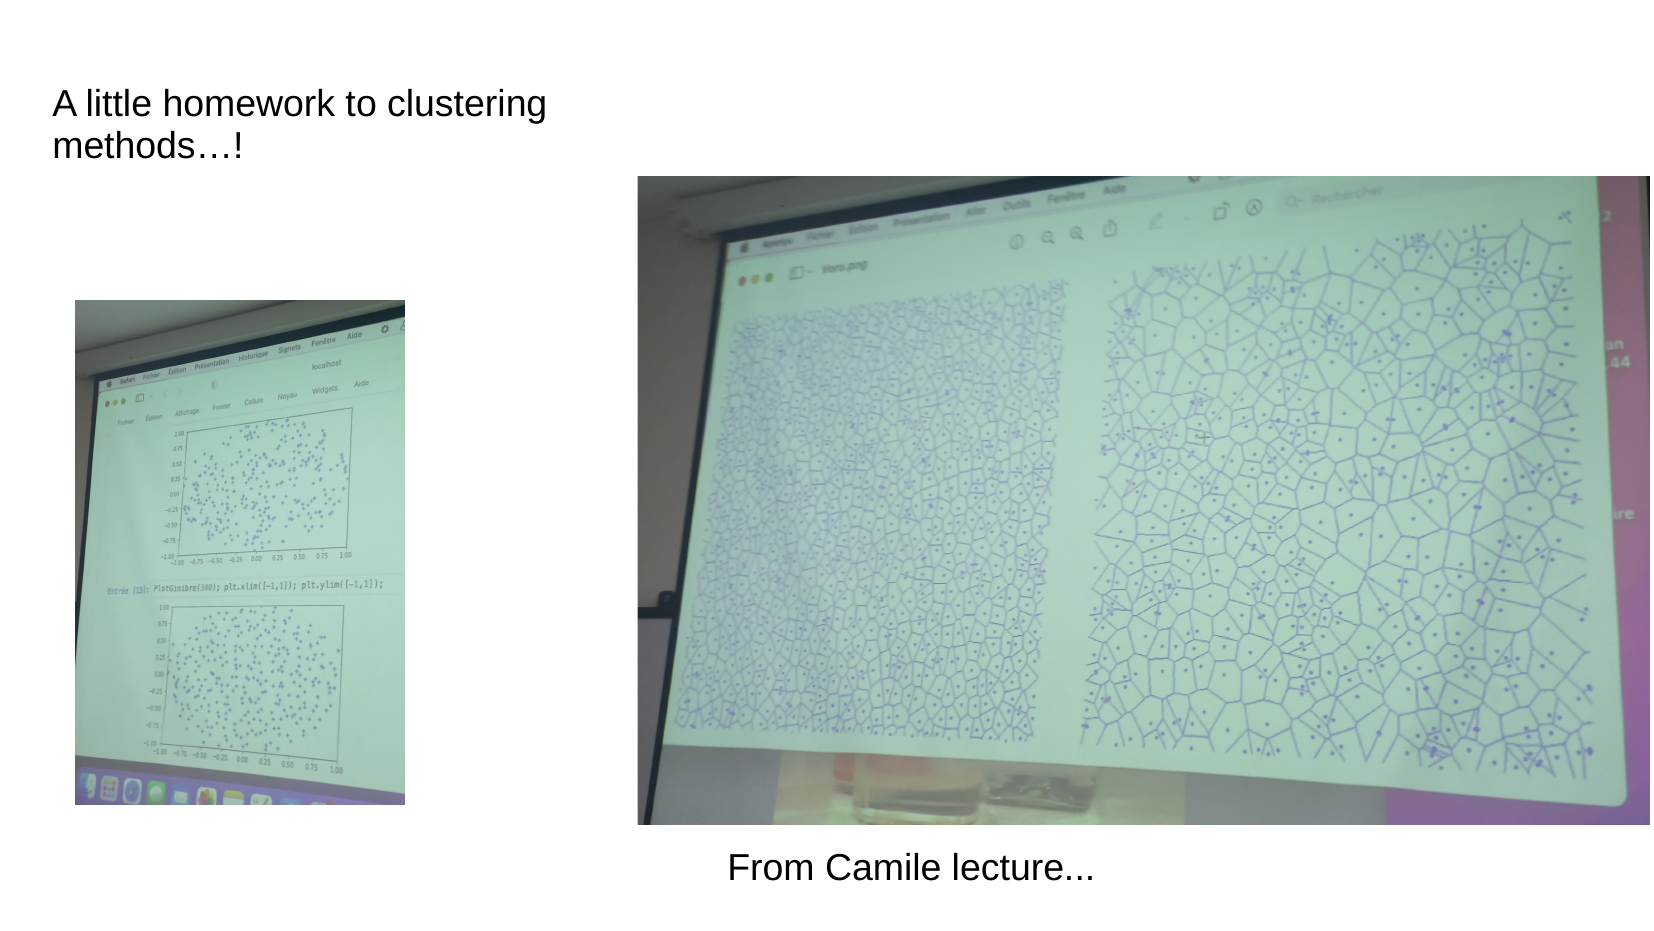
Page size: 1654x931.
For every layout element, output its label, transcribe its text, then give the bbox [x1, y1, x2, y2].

picture [637, 176, 1650, 826]
text_box A little homework to clustering methods…! [37, 75, 713, 174]
picture [75, 299, 405, 805]
text_box From Camile lecture... [712, 838, 1613, 896]
